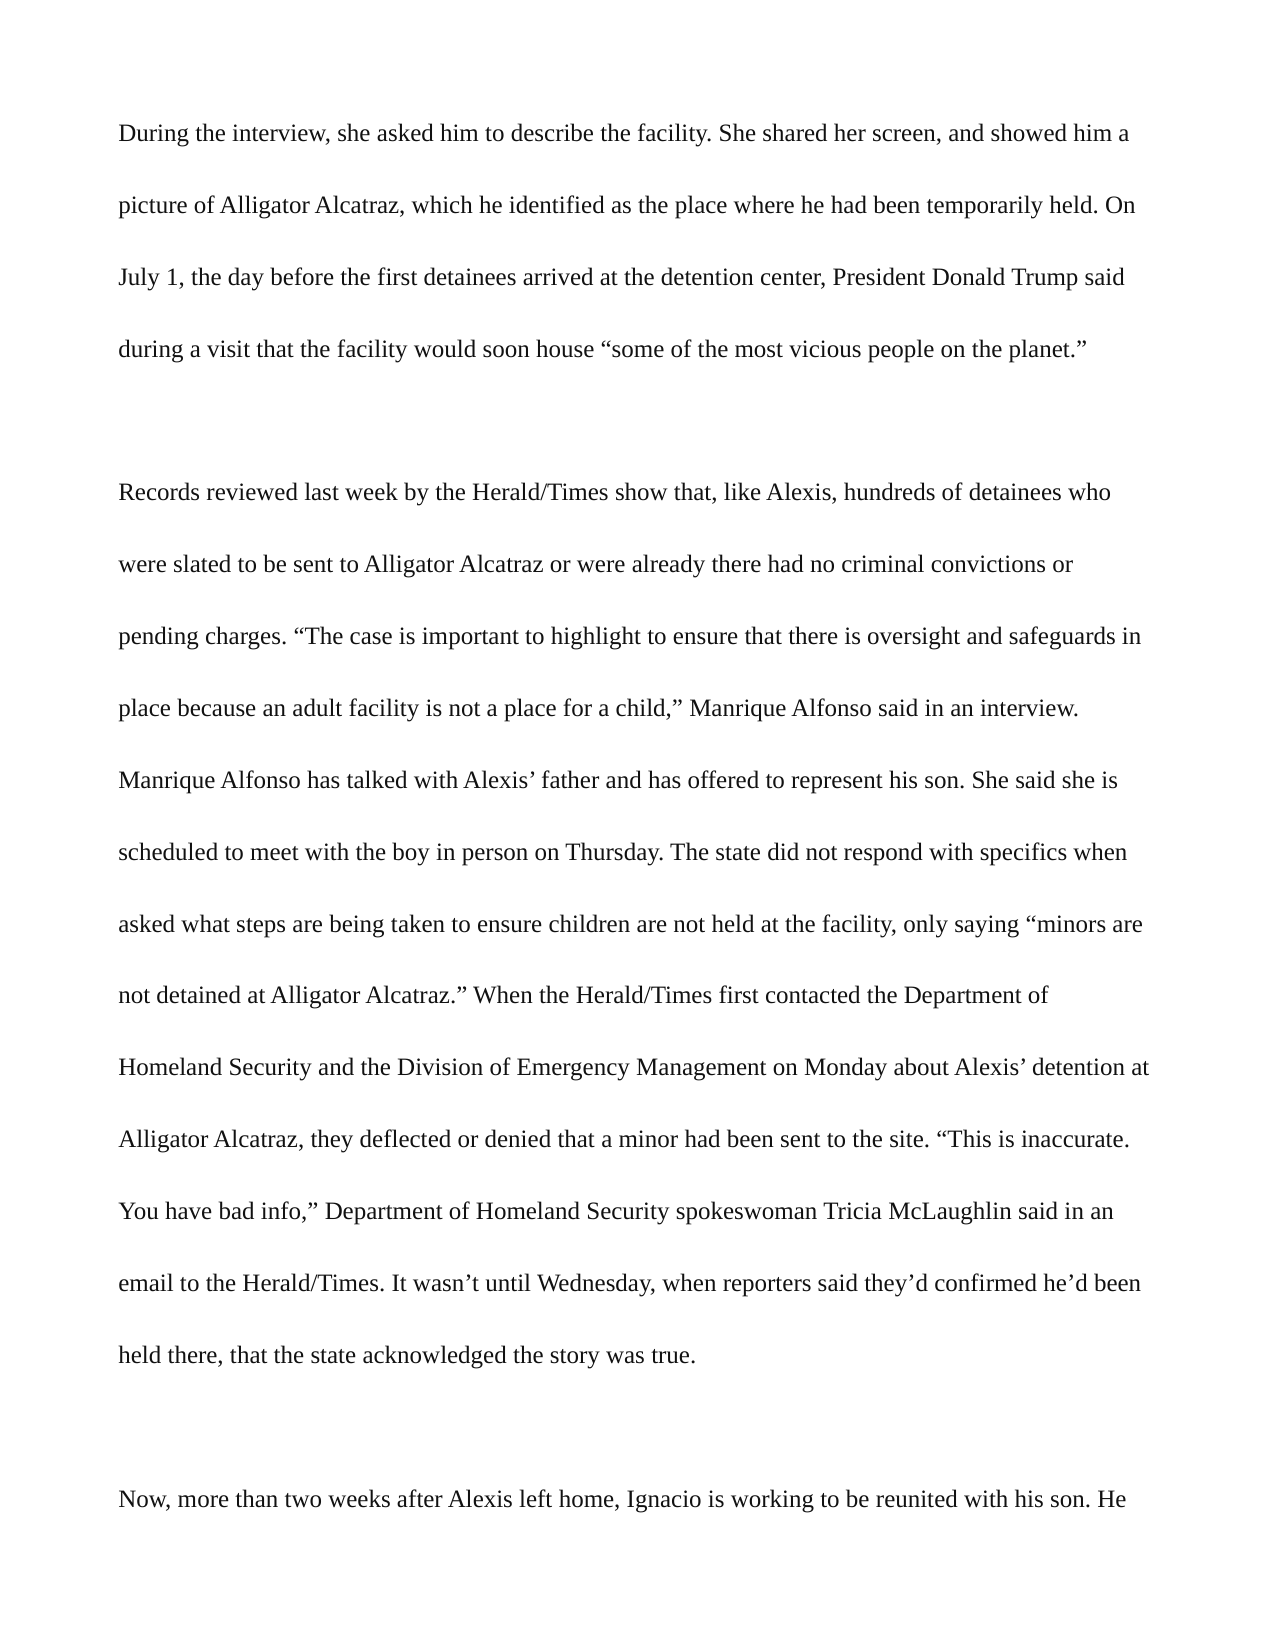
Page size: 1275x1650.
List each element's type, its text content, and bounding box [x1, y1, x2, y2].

text During the interview, she asked him to describe the facility. She shared her screen, and showed him a picture of Alligator Alcatraz, which he identified as the place where he had been temporarily held. On July 1, the day before the first detainees arrived at the detention center, President Donald Trump said during a visit that the facility would soon house “some of the most vicious people on the planet.” Records reviewed last week by the Herald/Times show that, like Alexis, hundreds of detainees who were slated to be sent to Alligator Alcatraz or were already there had no criminal convictions or pending charges. “The case is important to highlight to ensure that there is oversight and safeguards in place because an adult facility is not a place for a child,” Manrique Alfonso said in an interview. Manrique Alfonso has talked with Alexis’ father and has offered to represent his son. She said she is scheduled to meet with the boy in person on Thursday. The state did not respond with specifics when asked what steps are being taken to ensure children are not held at the facility, only saying “minors are not detained at Alligator Alcatraz.” When the Herald/Times first contacted the Department of Homeland Security and the Division of Emergency Management on Monday about Alexis’ detention at Alligator Alcatraz, they deflected or denied that a minor had been sent to the site. “This is inaccurate. You have bad info,” Department of Homeland Security spokeswoman Tricia McLaughlin said in an email to the Herald/Times. It wasn’t until Wednesday, when reporters said they’d confirmed he’d been held there, that the state acknowledged the story was true. Now, more than two weeks after Alexis left home, Ignacio is working to be reunited with his son. He [118, 118, 1157, 1512]
